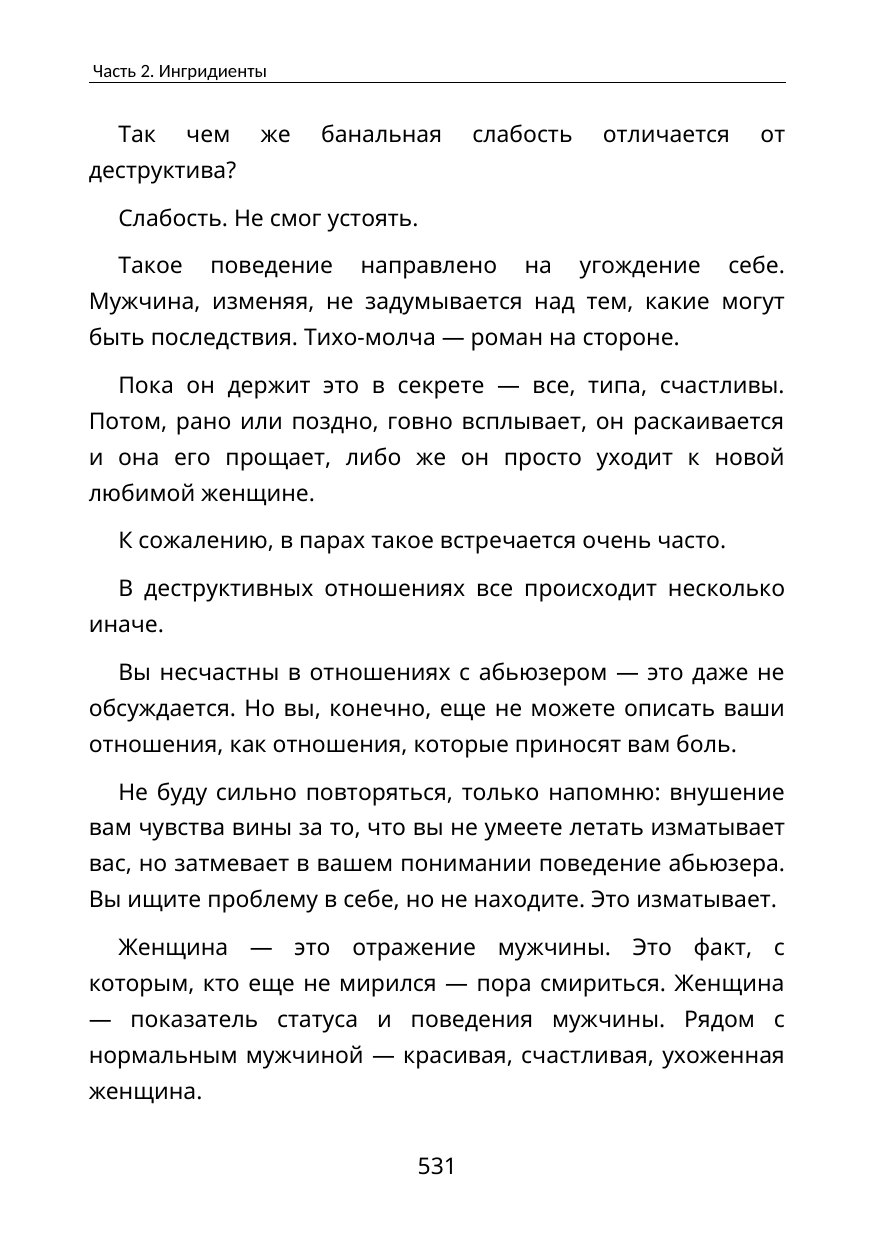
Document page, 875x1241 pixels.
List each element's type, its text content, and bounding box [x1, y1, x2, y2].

text Женщина — это отражение мужчины. Это факт, с которым, кто еще не мирился — пора смириться. Женщина — показатель статуса и поведения мужчины. Рядом с нормальным мужчиной — красивая, счастливая, ухоженная женщина. [88, 931, 786, 1106]
text Вы несчастны в отношениях с абьюзером — это даже не обсуждается. Но вы, конечно, еще не можете описать ваши отношения, как отношения, которые приносят вам боль. [88, 656, 786, 759]
text К сожалению, в парах такое встречается очень часто. [88, 524, 786, 556]
text В деструктивных отношениях все происходит несколько иначе. [88, 572, 786, 639]
text Такое поведение направлено на угождение себе. Мужчина, изменяя, не задумывается над тем, какие могут быть последствия. Тихо-молча — роман на стороне. [88, 249, 786, 352]
text Не буду сильно повторяться, только напомню: внушение вам чувства вины за то, что вы не умеете летать изматывает вас, но затмевает в вашем понимании поведение абьюзера. Вы ищите проблему в себе, но не находите. Это изматывает. [88, 775, 786, 914]
text Так чем же банальная слабость отличается от деструктива? [88, 118, 786, 185]
text Слабость. Не смог устоять. [88, 202, 786, 233]
text Пока он держит это в секрете — все, типа, счастливы. Потом, рано или поздно, говно всплывает, он раскаивается и она его прощает, либо же он просто уходит к новой любимой женщине. [88, 369, 786, 508]
